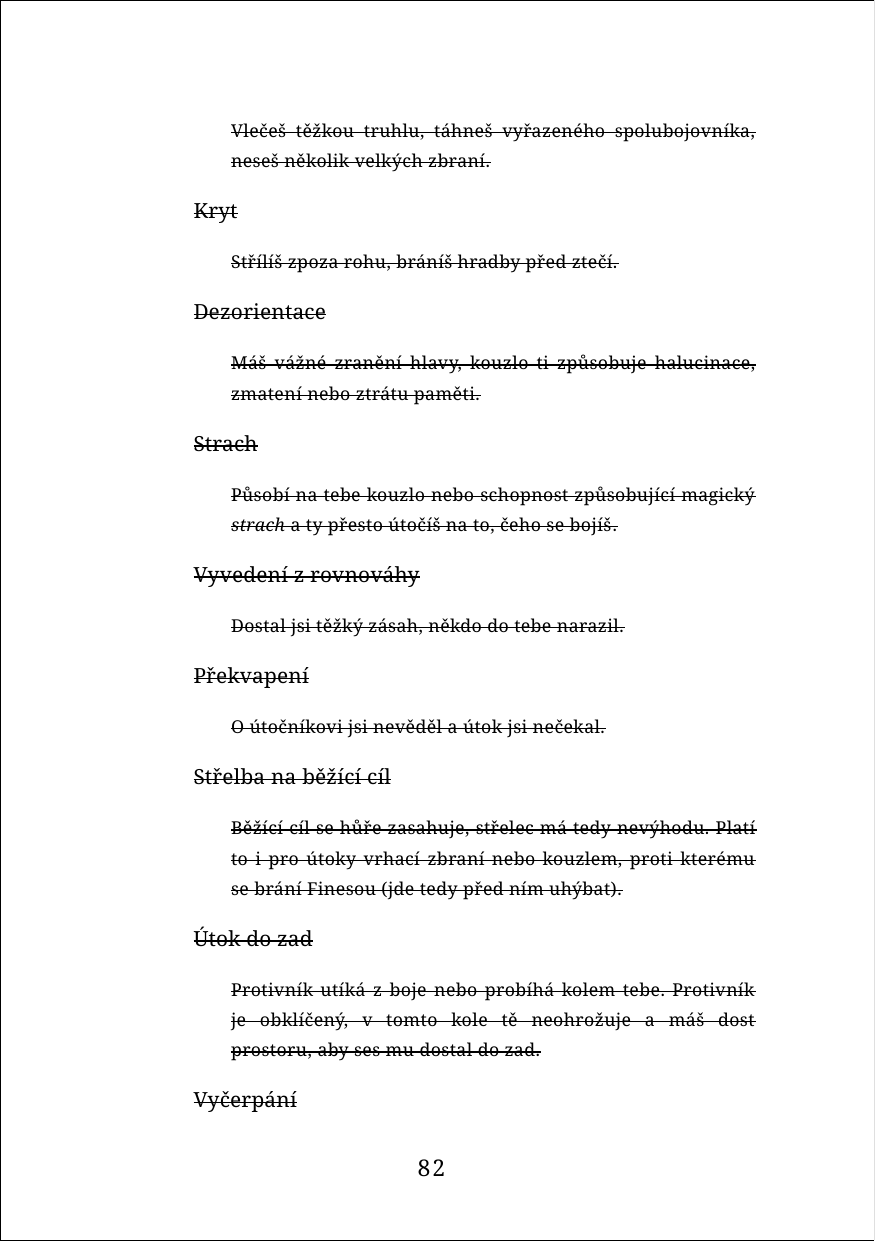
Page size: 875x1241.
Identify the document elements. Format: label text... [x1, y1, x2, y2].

list Střílíš zpoza rohu, bráníš hradby před ztečí. [193, 249, 756, 274]
list Kryt [156, 196, 756, 225]
list Překvapení [156, 661, 756, 690]
list O útočníkovi jsi nevěděl a útok jsi nečekal. [193, 714, 756, 739]
list Útok do zad [156, 924, 756, 952]
list Máš vážné zranění hlavy, kouzlo ti způsobuje halucinace, zmatení nebo ztrátu paměti. [193, 351, 756, 405]
list Působí na tebe kouzlo nebo schopnost způsobující magický strach a ty přesto útočíš na to, čeho se bojíš. [193, 482, 756, 536]
list Dostal jsi těžký zásah, někdo do tebe narazil. [193, 613, 756, 638]
list Vyčerpání [156, 1086, 756, 1114]
list Strach [156, 429, 756, 457]
list Vlečeš těžkou truhlu, táhneš vyřazeného spolubojovníka, neseš několik velkých zbraní. [193, 118, 756, 173]
list Střelba na běžící cíl [156, 762, 756, 791]
list Vyvedení z rovnováhy [156, 560, 756, 589]
list Běžící cíl se hůře zasahuje, střelec má tedy nevýhodu. Platí to i pro útoky vrhací zbraní nebo kouzlem, proti kterému se brání Finesou (jde tedy před ním uhýbat). [193, 816, 756, 900]
list Dezorientace [156, 297, 756, 326]
list Protivník utíká z boje nebo probíhá kolem tebe. Protivník je obklíčený, v tomto kole tě neohrožuje a máš dost prostoru, aby ses mu dostal do zad. [193, 977, 756, 1062]
